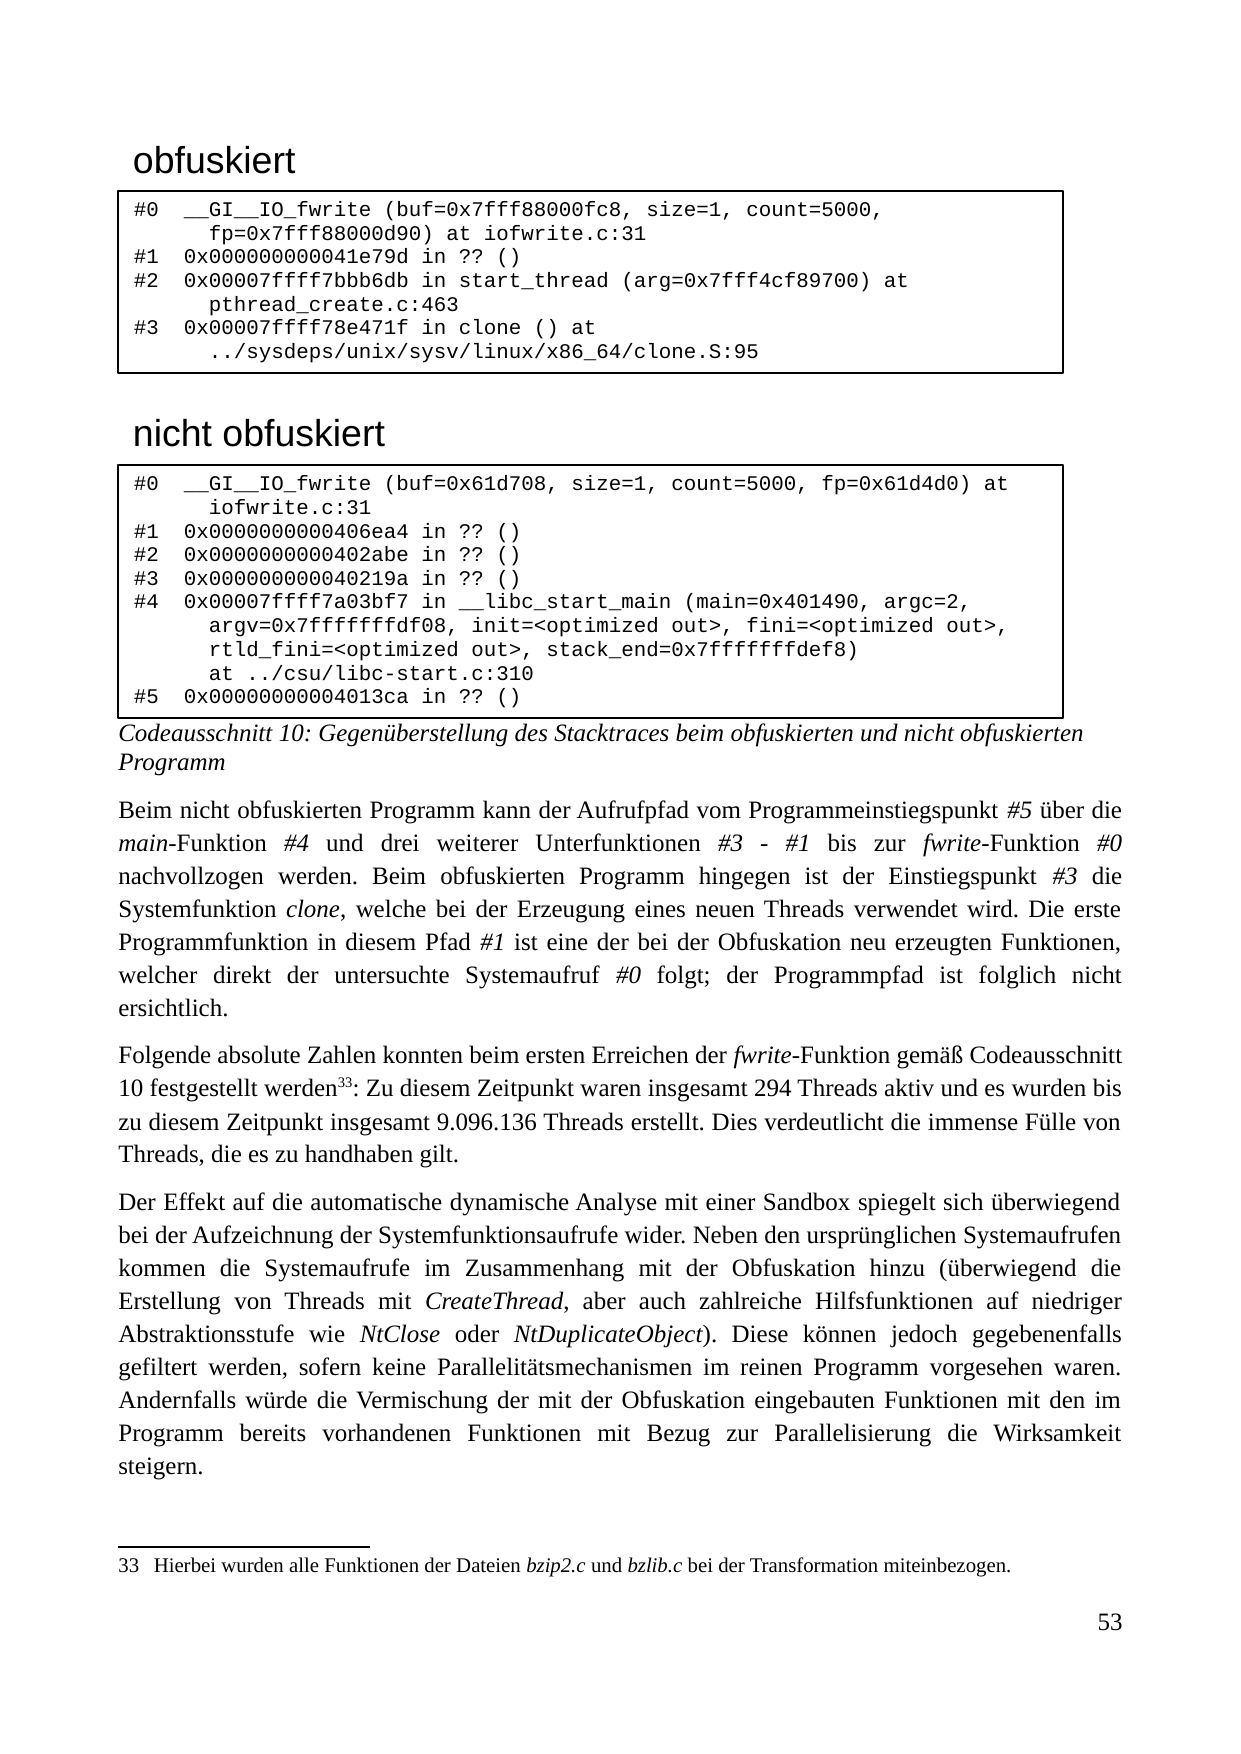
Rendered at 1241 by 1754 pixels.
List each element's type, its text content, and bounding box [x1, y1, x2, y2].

text Codeausschnitt 10: Gegenüberstellung des Stacktraces beim obfuskierten und nicht obfuskierten Programm [118, 131, 1122, 776]
text Folgende absolute Zahlen konnten beim ersten Erreichen der fwrite-Funktion gemäß Codeausschnitt 10 festgestellt werden: Zu diesem Zeitpunkt waren insgesamt 294 Threads aktiv und es wurden bis zu diesem Zeitpunkt insgesamt 9.096.136 Threads erstellt. Dies verdeutlicht die immense Fülle von Threads, die es zu handhaben gilt. [118, 1041, 1122, 1168]
text Hierbei wurden alle Funktionen der Dateien bzip2.c und bzlib.c bei der Transformation miteinbezogen. [118, 1553, 1122, 1577]
text Der Effekt auf die automatische dynamische Analyse mit einer Sandbox spiegelt sich überwiegend bei der Aufzeichnung der Systemfunktionsaufrufe wider. Neben den ursprünglichen Systemaufrufen kommen die Systemaufrufe im Zusammenhang mit der Obfuskation hinzu (überwiegend die Erstellung von Threads mit CreateThread, aber auch zahlreiche Hilfsfunktionen auf niedriger Abstraktionsstufe wie NtClose oder NtDuplicateObject). Diese können jedoch gegebenenfalls gefiltert werden, sofern keine Parallelitätsmechanismen im reinen Programm vorgesehen waren. Andernfalls würde die Vermischung der mit der Obfuskation eingebauten Funktionen mit den im Programm bereits vorhandenen Funktionen mit Bezug zur Parallelisierung die Wirksamkeit steigern. [118, 1187, 1122, 1480]
text Beim nicht obfuskierten Programm kann der Aufrufpfad vom Programmeinstiegspunkt #5 über die main-Funktion #4 und drei weiterer Unterfunktionen #3 - #1 bis zur fwrite-Funktion #0 nachvollzogen werden. Beim obfuskierten Programm hingegen ist der Einstiegspunkt #3 die Systemfunktion clone, welche bei der Erzeugung eines neuen Threads verwendet wird. Die erste Programmfunktion in diesem Pfad #1 ist eine der bei der Obfuskation neu erzeugten Funktionen, welcher direkt der untersuchte Systemaufruf #0 folgt; der Programmpfad ist folglich nicht ersichtlich. [118, 795, 1122, 1022]
